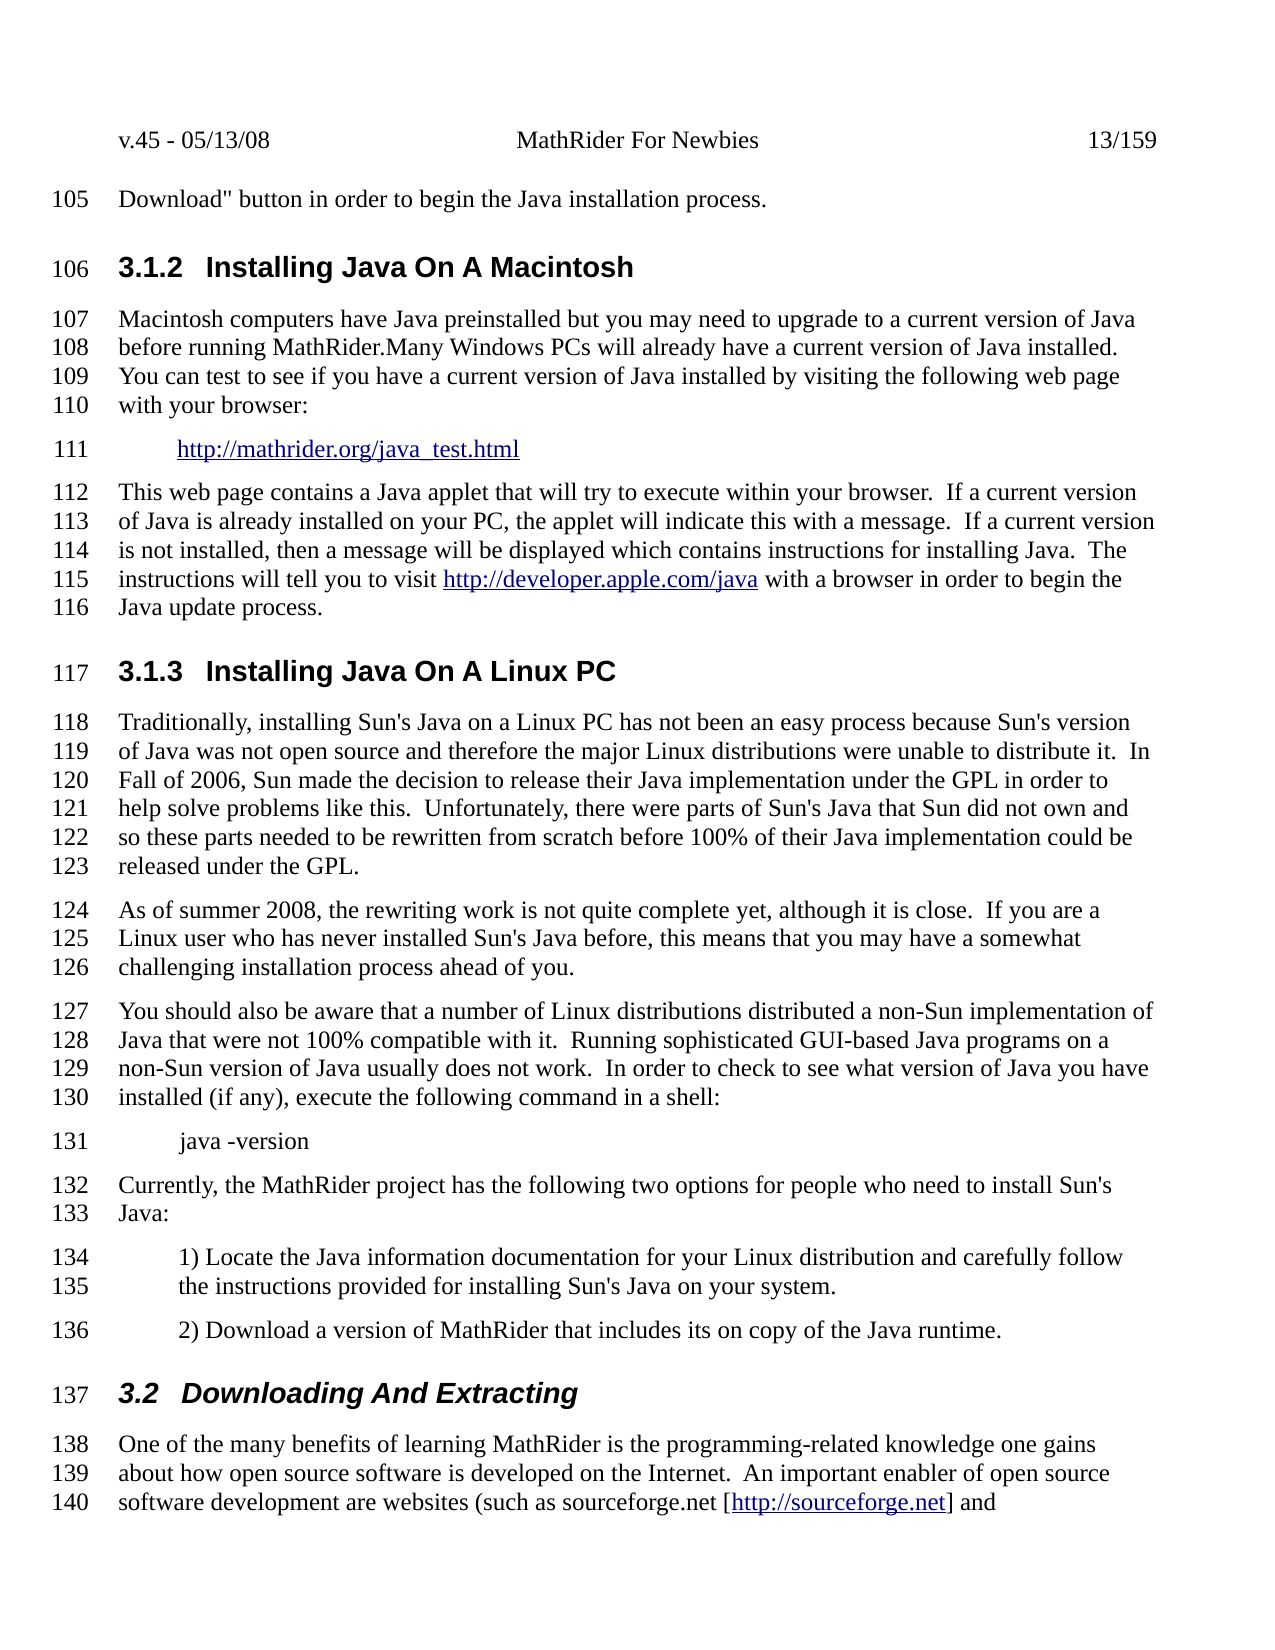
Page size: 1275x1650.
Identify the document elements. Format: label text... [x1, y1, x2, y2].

text As of summer 2008, the rewriting work is not quite complete yet, although it is close. If you are a Linux user who has never installed Sun's Java before, this means that you may have a somewhat challenging installation process ahead of you. [118, 895, 1157, 981]
text 2) Download a version of MathRider that includes its on copy of the Java runtime. [178, 1315, 1157, 1343]
text Currently, the MathRider project has the following two options for people who need to install Sun's Java: [118, 1170, 1157, 1227]
subtitle Installing Java On A Macintosh [118, 250, 1157, 284]
text One of the many benefits of learning MathRider is the programming-related knowledge one gains about how open source software is developed on the Internet. An important enabler of open source software development are websites (such as sourceforge.net [http://sourceforge.net] and [118, 1429, 1157, 1516]
text Macintosh computers have Java preinstalled but you may need to upgrade to a current version of Java before running MathRider.Many Windows PCs will already have a current version of Java installed. You can test to see if you have a current version of Java installed by visiting the following web page with your browser: [118, 304, 1157, 419]
text Download" button in order to begin the Java installation process. [118, 184, 1157, 213]
subtitle Installing Java On A Linux PC [118, 654, 1157, 687]
text http://mathrider.org/java_test.html [177, 434, 1157, 462]
text You should also be aware that a number of Linux distributions distributed a non-Sun implementation of Java that were not 100% compatible with it. Running sophisticated GUI-based Java programs on a non-Sun version of Java usually does not work. In order to check to see what version of Java you have installed (if any), execute the following command in a shell: [118, 996, 1157, 1111]
text Traditionally, installing Sun's Java on a Linux PC has not been an easy process because Sun's version of Java was not open source and therefore the major Linux distributions were unable to distribute it. In Fall of 2006, Sun made the decision to release their Java implementation under the GPL in order to help solve problems like this. Unfortunately, there were parts of Sun's Java that Sun did not own and so these parts needed to be rewritten from scratch before 100% of their Java implementation could be released under the GPL. [118, 707, 1157, 880]
text This web page contains a Java applet that will try to execute within your browser. If a current version of Java is already installed on your PC, the applet will indicate this with a message. If a current version is not installed, then a message will be displayed which contains instructions for installing Java. The instructions will tell you to visit http://developer.apple.com/java with a browser in order to begin the Java update process. [118, 477, 1157, 621]
text 1) Locate the Java information documentation for your Linux distribution and carefully follow the instructions provided for installing Sun's Java on your system. [178, 1242, 1157, 1300]
text java -version [179, 1126, 1157, 1155]
subtitle Downloading And Extracting [118, 1376, 1157, 1409]
